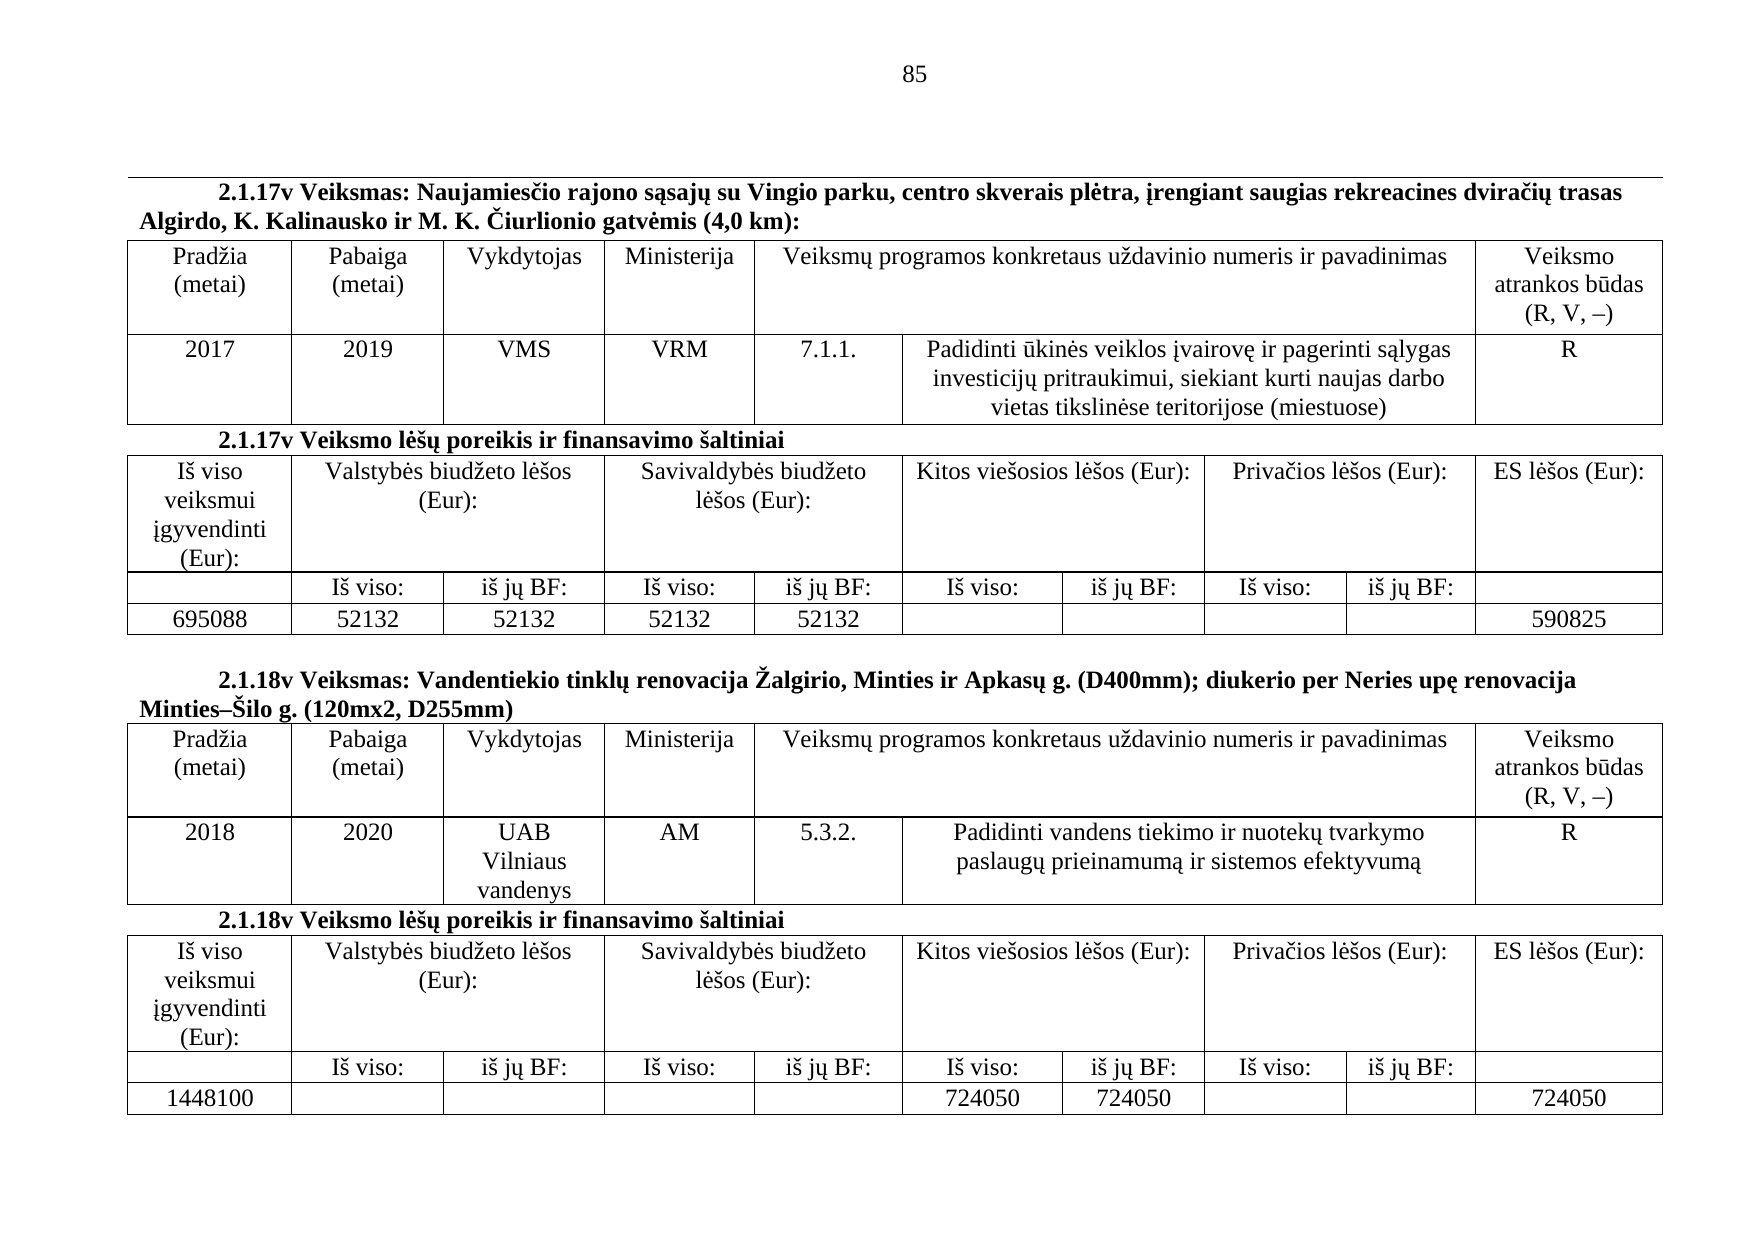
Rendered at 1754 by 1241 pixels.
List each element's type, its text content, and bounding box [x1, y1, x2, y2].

table_cell [1063, 1115, 1204, 1145]
table_cell [1205, 1083, 1346, 1113]
table_cell [128, 1052, 291, 1082]
table_cell [1063, 604, 1204, 634]
table_cell [292, 1115, 444, 1145]
table_cell [903, 604, 1062, 634]
table_cell [444, 1083, 604, 1113]
table_cell Iš viso veiksmui įgyvendinti (Eur): [128, 456, 291, 571]
table_cell 590825 [1476, 604, 1662, 634]
table_cell 2.1.18v Veiksmo lėšų poreikis ir finansavimo šaltiniai [128, 905, 1663, 935]
table_cell [604, 1115, 754, 1145]
table_cell 724050 [903, 1083, 1062, 1113]
table_cell iš jų BF: [444, 1052, 604, 1082]
table_cell [292, 635, 444, 665]
table_cell [902, 1115, 1063, 1145]
table_cell iš jų BF: [444, 573, 604, 603]
table_cell [128, 573, 291, 603]
table_cell [1063, 635, 1204, 665]
table_cell [128, 635, 292, 665]
table_cell VRM [605, 335, 754, 424]
table_cell 2017 [128, 335, 291, 424]
table_cell Padidinti ūkinės veiklos įvairovę ir pagerinti sąlygas investicijų pritraukimui, siekiant kurti naujas darbo vietas tikslinėse teritorijose (miestuose) [903, 335, 1475, 424]
table_cell 724050 [1476, 1083, 1662, 1113]
table_cell [292, 1083, 443, 1113]
table_cell [1347, 604, 1475, 634]
table_cell [1346, 635, 1475, 665]
table_cell Padidinti vandens tiekimo ir nuotekų tvarkymo paslaugų prieinamumą ir sistemos efektyvumą [903, 818, 1475, 904]
table_cell Vykdytojas [444, 241, 604, 333]
table_cell 7.1.1. [755, 335, 902, 424]
table_cell [1476, 1052, 1662, 1082]
table_cell Vykdytojas [444, 724, 604, 816]
table_cell 52132 [444, 604, 604, 634]
table_cell iš jų BF: [1063, 1052, 1204, 1082]
table_cell 2.1.17v Veiksmo lėšų poreikis ir finansavimo šaltiniai [128, 425, 1663, 455]
table_cell ES lėšos (Eur): [1476, 456, 1662, 571]
table_cell [1347, 1083, 1475, 1113]
table_cell ES lėšos (Eur): [1476, 936, 1662, 1051]
table_cell Veiksmų programos konkretaus uždavinio numeris ir pavadinimas [755, 241, 1475, 333]
table_cell 52132 [292, 604, 443, 634]
table_cell UAB Vilniaus vandenys [444, 818, 604, 904]
table_cell [754, 1115, 902, 1145]
table_cell Valstybės biudžeto lėšos (Eur): [292, 456, 604, 571]
table_cell 2.1.18v Veiksmas: Vandentiekio tinklų renovacija Žalgirio, Minties ir Apkasų g. (D400mm); diukerio per Neries upę renovacija Minties–Šilo g. (120mx2, D255mm) [128, 665, 1663, 723]
table_cell Pabaiga (metai) [292, 724, 443, 816]
table_cell 5.3.2. [755, 818, 902, 904]
table_cell [444, 1115, 604, 1145]
table_cell [1346, 1115, 1475, 1145]
table_cell Pradžia (metai) [128, 724, 291, 816]
table_cell [128, 1115, 292, 1145]
table_cell Iš viso veiksmui įgyvendinti (Eur): [128, 936, 291, 1051]
table_cell 1448100 [128, 1083, 291, 1113]
table_cell R [1476, 818, 1662, 904]
table_cell iš jų BF: [1347, 573, 1475, 603]
table_cell Pradžia (metai) [128, 241, 291, 333]
table_cell Savivaldybės biudžeto lėšos (Eur): [605, 936, 902, 1051]
table_cell Veiksmų programos konkretaus uždavinio numeris ir pavadinimas [755, 724, 1475, 816]
table_cell [902, 635, 1063, 665]
table_cell Valstybės biudžeto lėšos (Eur): [292, 936, 604, 1051]
table_cell Privačios lėšos (Eur): [1205, 936, 1475, 1051]
table_cell 695088 [128, 604, 291, 634]
table_cell Veiksmo atrankos būdas (R, V, –) [1476, 241, 1662, 333]
table_cell Kitos viešosios lėšos (Eur): [903, 456, 1204, 571]
table_cell Veiksmo atrankos būdas (R, V, –) [1476, 724, 1662, 816]
table_cell [444, 635, 604, 665]
table_cell Savivaldybės biudžeto lėšos (Eur): [605, 456, 902, 571]
table_cell 2018 [128, 818, 291, 904]
table_cell [1476, 573, 1662, 603]
table_cell R [1476, 335, 1662, 424]
table_cell [1204, 635, 1346, 665]
table_cell 2019 [292, 335, 443, 424]
table_cell iš jų BF: [1063, 573, 1204, 603]
table_cell 52132 [755, 604, 902, 634]
table_cell [1204, 1115, 1346, 1145]
table_cell [754, 635, 902, 665]
table_cell Ministerija [605, 241, 754, 333]
table_cell Iš viso: [1205, 1052, 1346, 1082]
table_cell Iš viso: [605, 1052, 754, 1082]
table_cell [1205, 604, 1346, 634]
table_cell Iš viso: [292, 573, 443, 603]
table_cell 724050 [1063, 1083, 1204, 1113]
table_cell Iš viso: [292, 1052, 443, 1082]
table_cell 2.1.17v Veiksmas: Naujamiesčio rajono sąsajų su Vingio parku, centro skverais plėtra, įrengiant saugias rekreacines dviračių trasas Algirdo, K. Kalinausko ir M. K. Čiurlionio gatvėmis (4,0 km): [128, 178, 1663, 240]
table_cell iš jų BF: [755, 1052, 902, 1082]
table_cell VMS [444, 335, 604, 424]
table_cell AM [605, 818, 754, 904]
table_cell [605, 1083, 754, 1113]
table_cell iš jų BF: [1347, 1052, 1475, 1082]
table_cell Iš viso: [605, 573, 754, 603]
table_cell Kitos viešosios lėšos (Eur): [903, 936, 1204, 1051]
table_cell Ministerija [605, 724, 754, 816]
table_cell [1475, 1115, 1663, 1145]
table_cell 52132 [605, 604, 754, 634]
table_cell [1475, 635, 1663, 665]
table_cell Iš viso: [1205, 573, 1346, 603]
table_cell [755, 1083, 902, 1113]
table_cell 2020 [292, 818, 443, 904]
table_cell Pabaiga (metai) [292, 241, 443, 333]
table_cell Iš viso: [903, 1052, 1062, 1082]
table_cell Iš viso: [903, 573, 1062, 603]
table_cell [604, 635, 754, 665]
table_cell iš jų BF: [755, 573, 902, 603]
table_cell Privačios lėšos (Eur): [1205, 456, 1475, 571]
